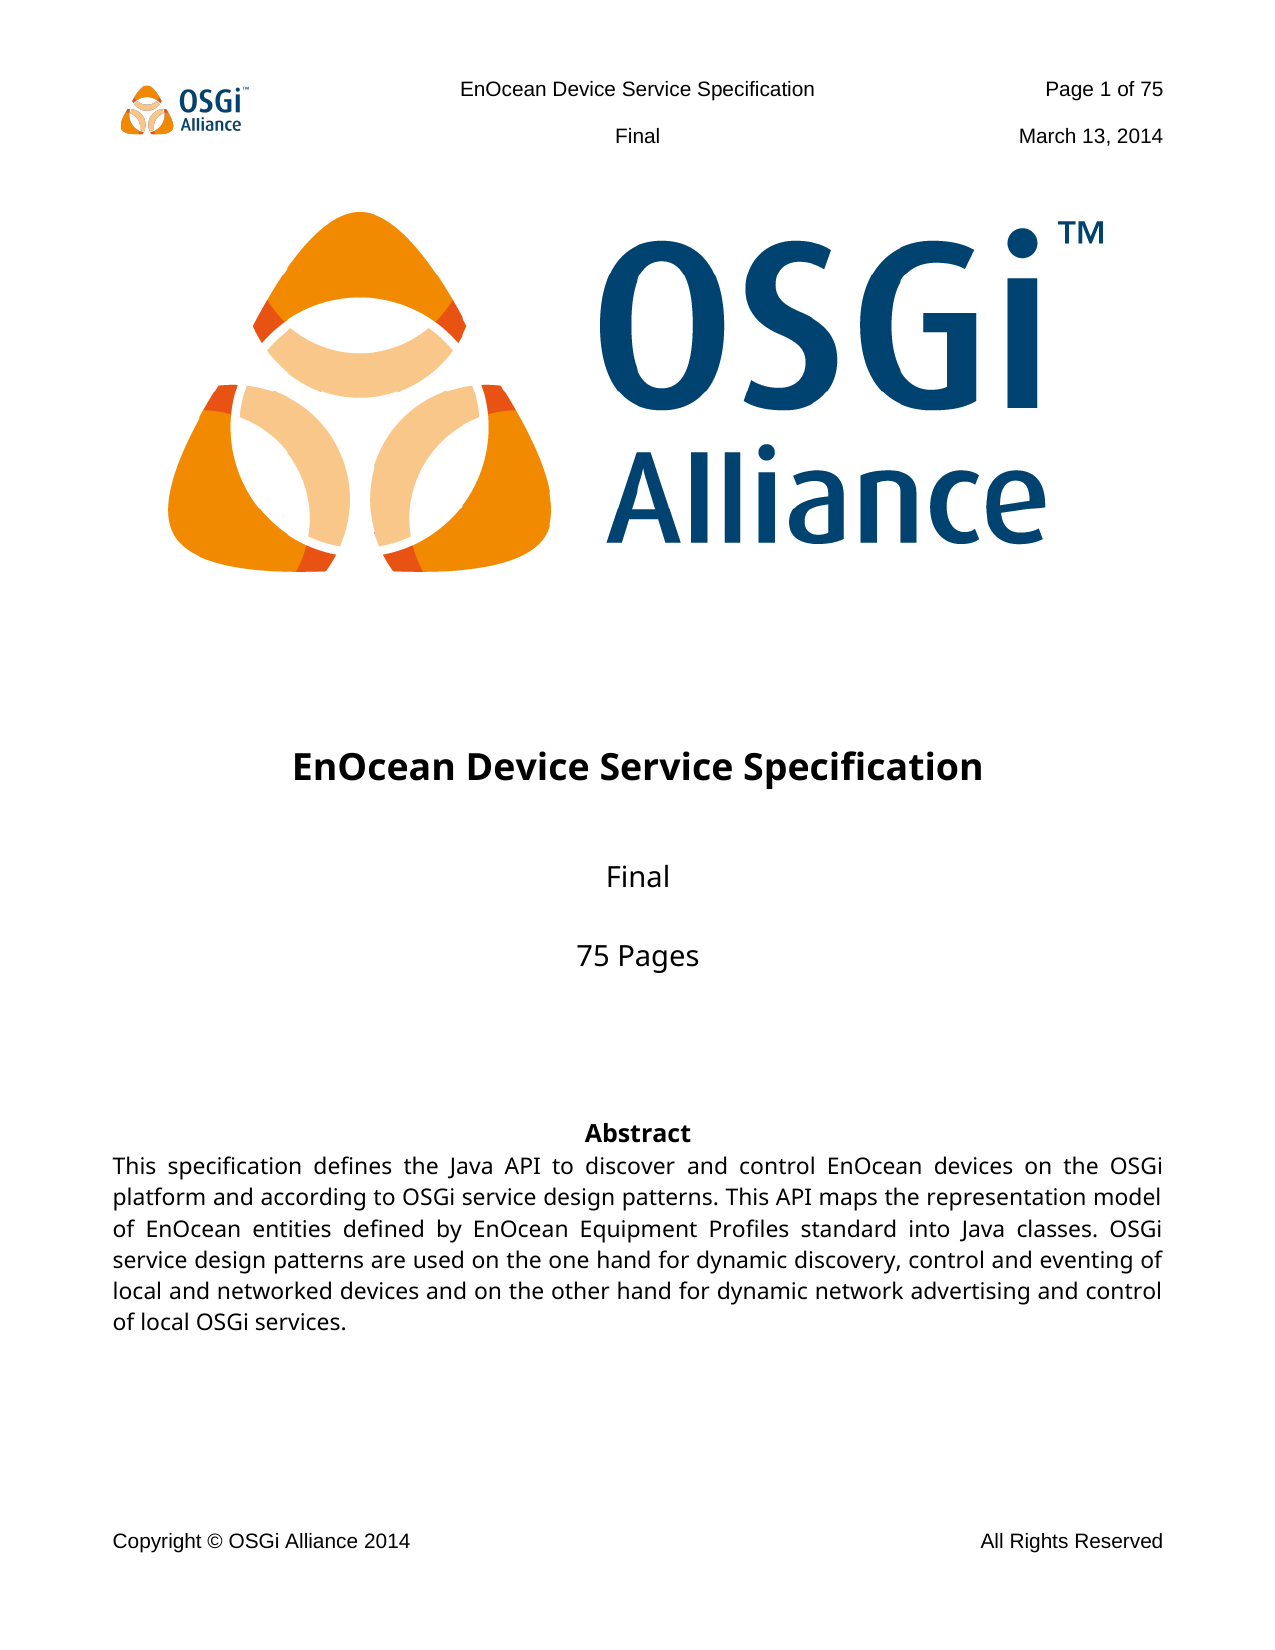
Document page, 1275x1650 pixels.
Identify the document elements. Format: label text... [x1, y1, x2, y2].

picture [113, 78, 257, 142]
title EnOcean Device Service Specification [112, 741, 1163, 792]
title Final 71 Pages [112, 856, 1163, 975]
text Abstract [112, 1116, 1163, 1150]
text This specification defines the Java API to discover and control EnOcean devices on the OSGi platform and according to OSGi service design patterns. This API maps the representation model of EnOcean entities defined by EnOcean Equipment Profiles standard into Java classes. OSGi service design patterns are used on the one hand for dynamic discovery, control and eventing of local and networked devices and on the other hand for dynamic network advertising and control of local OSGi services. [112, 1150, 1163, 1338]
picture [112, 158, 1163, 626]
